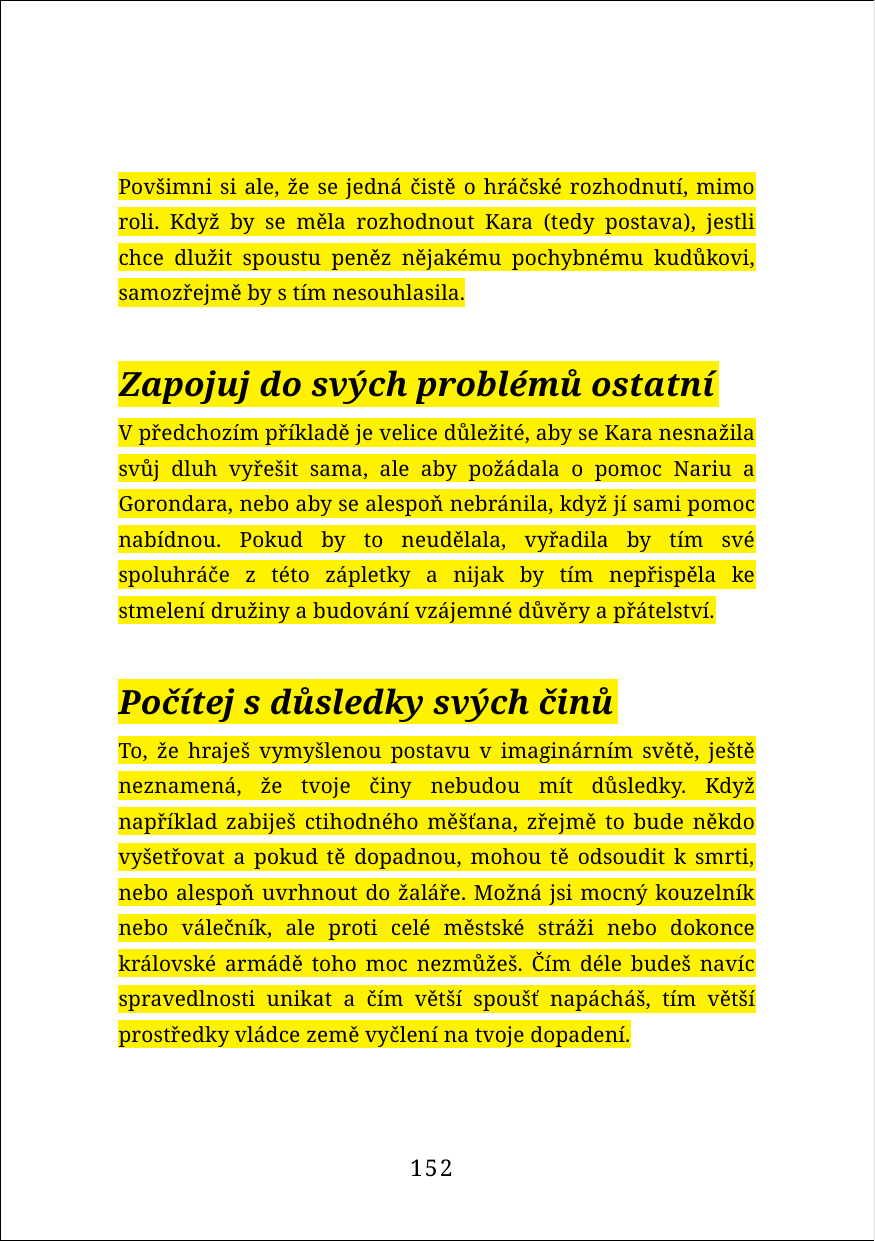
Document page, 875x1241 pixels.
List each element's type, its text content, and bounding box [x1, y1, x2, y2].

text Povšimni si ale, že se jedná čistě o hráčské rozhodnutí, mimo roli. Když by se měla rozhodnout Kara (tedy postava), jestli chce dlužit spoustu peněz nějakému pochybnému kudůkovi, samozřejmě by s tím nesouhlasila. [118, 172, 756, 307]
text To, že hraješ vymyšlenou postavu v imaginárním světě, ještě neznamená, že tvoje činy nebudou mít důsledky. Když například zabiješ ctihodného měšťana, zřejmě to bude někdo vyšetřovat a pokud tě dopadnou, mohou tě odsoudit k smrti, nebo alespoň uvrhnout do žaláře. Možná jsi mocný kouzelník nebo válečník, ale proti celé městské stráži nebo dokonce královské armádě toho moc nezmůžeš. Čím déle budeš navíc spravedlnosti unikat a čím větší spoušť napácháš, tím větší prostředky vládce země vyčlení na tvoje dopadení. [118, 736, 756, 1048]
subtitle Zapojuj do svých problémů ostatní [118, 361, 756, 407]
text V předchozím příkladě je velice důležité, aby se Kara nesnažila svůj dluh vyřešit sama, ale aby požádala o pomoc Nariu a Gorondara, nebo aby se alespoň nebránila, když jí sami pomoc nabídnou. Pokud by to neudělala, vyřadila by tím své spoluhráče z této zápletky a nijak by tím nepřispěla ke stmelení družiny a budování vzájemné důvěry a přátelství. [118, 418, 756, 624]
subtitle Počítej s důsledky svých činů [118, 679, 756, 724]
